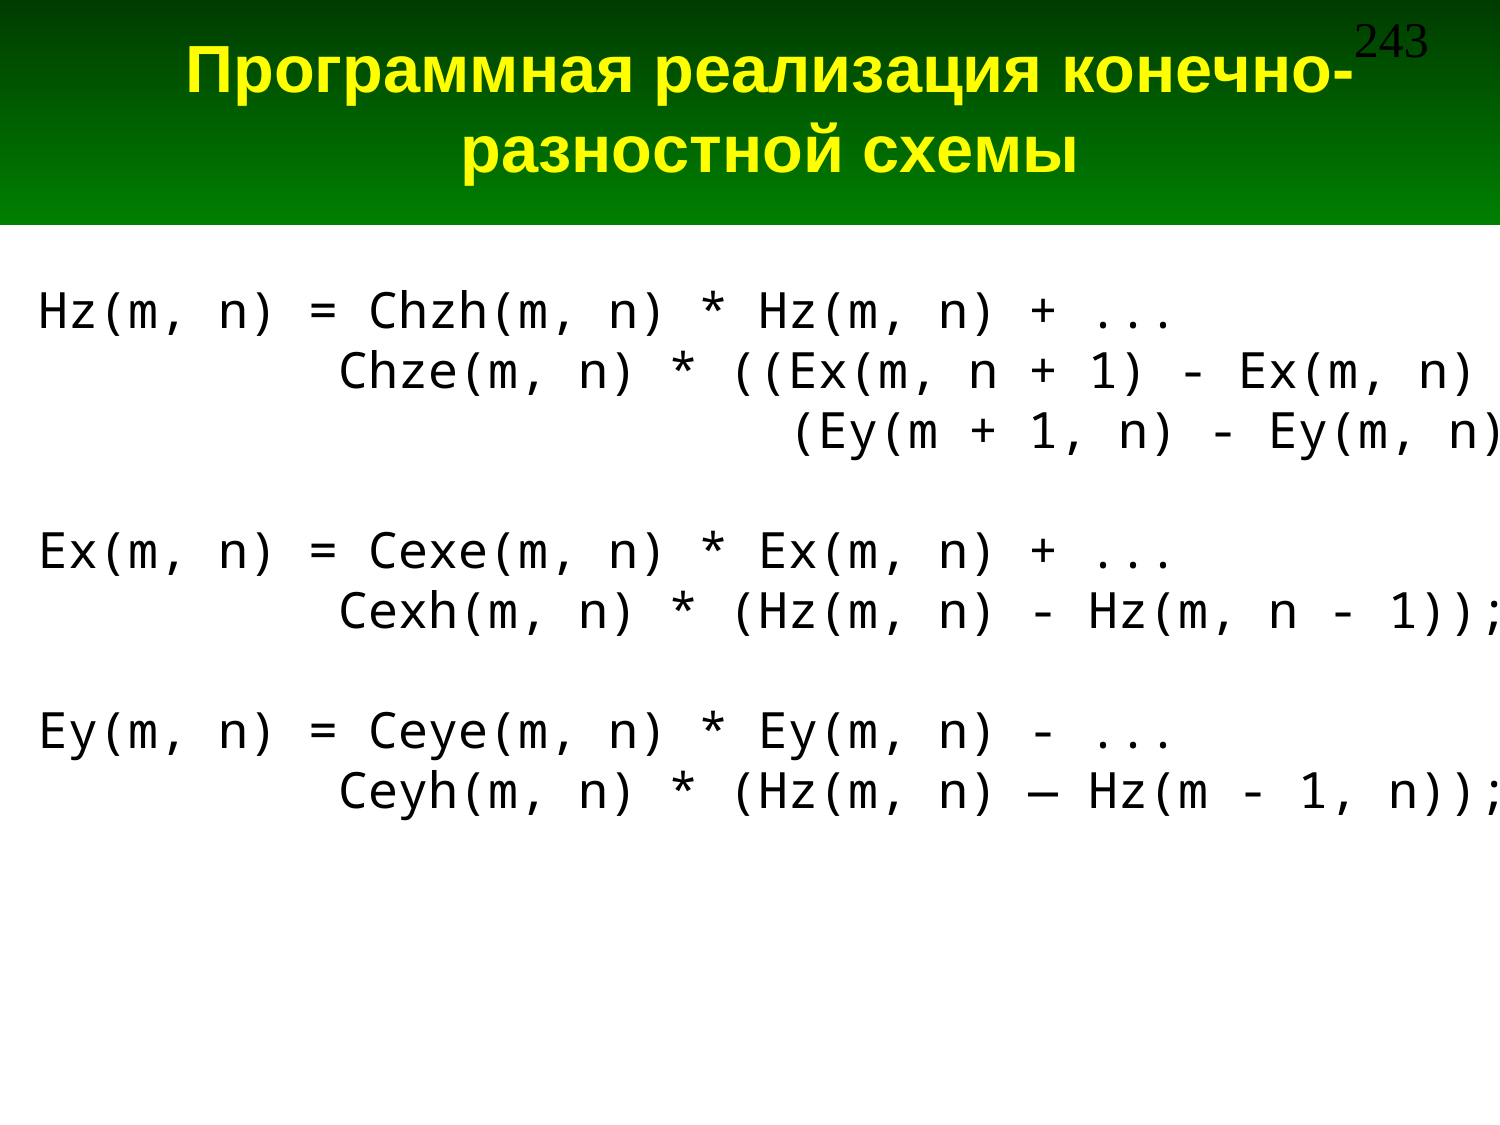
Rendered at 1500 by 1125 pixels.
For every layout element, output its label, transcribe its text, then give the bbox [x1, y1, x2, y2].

text_box Hz(m, n) = Chzh(m, n) * Hz(m, n) + ... Chze(m, n) * ((Ex(m, n + 1) - Ex(m, n) -... (Ey(m + 1, n) - Ey(m, n))); Ex(m, n) = Cexe(m, n) * Ex(m, n) + ... Cexh(m, n) * (Hz(m, n) - Hz(m, n - 1)); Ey(m, n) = Ceye(m, n) * Ey(m, n) - ... Ceyh(m, n) * (Hz(m, n) — Hz(m - 1, n)); [23, 271, 1429, 827]
title Программная реализация конечно-разностной схемы [100, 7, 1441, 204]
